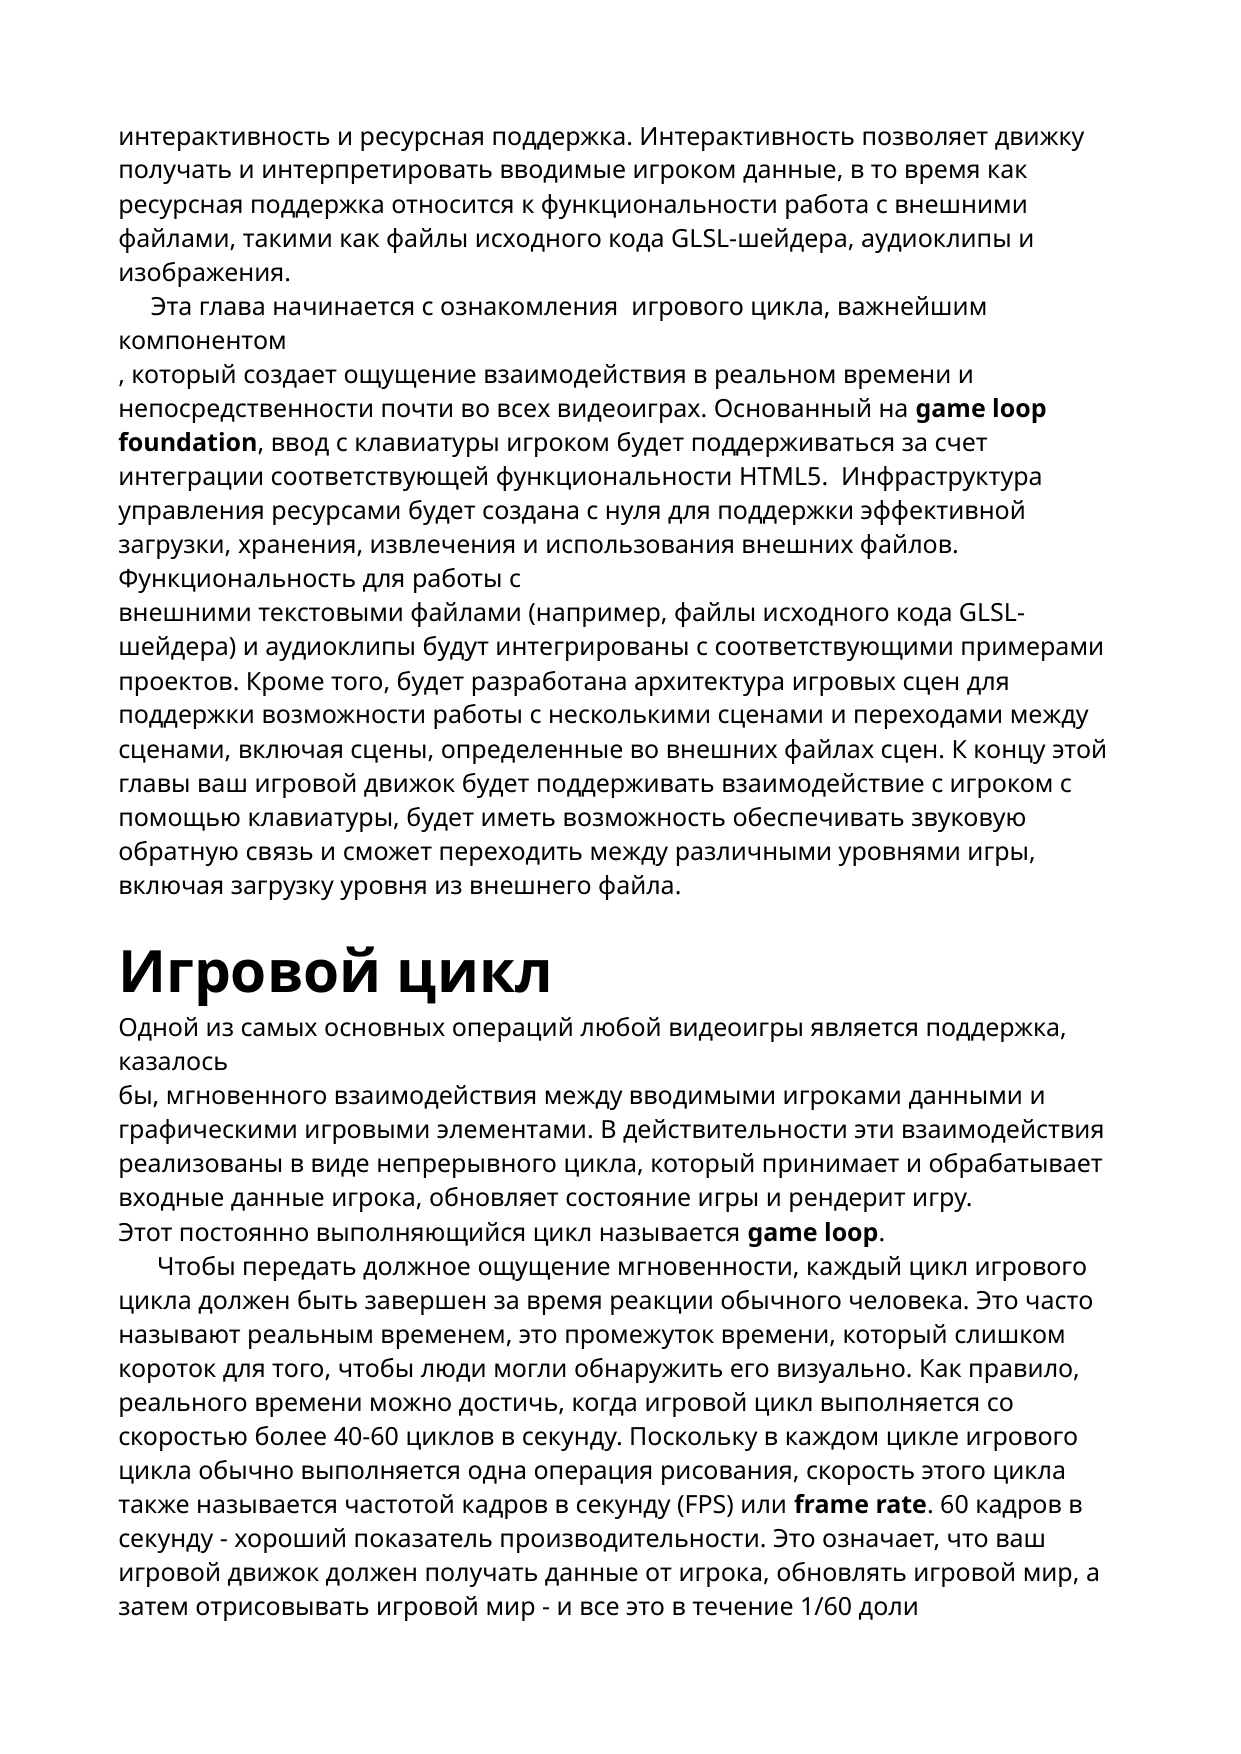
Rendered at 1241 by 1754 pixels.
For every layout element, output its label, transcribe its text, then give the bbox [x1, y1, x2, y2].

text - интерактивность и ресурсная поддержка. Интерактивность позволяет движку получать и интерпретировать вводимые игроком данные, в то время как ресурсная поддержка относится к функциональности работа с внешними файлами, такими как файлы исходного кода GLSL-шейдера, аудиоклипы и изображения. [118, 118, 1122, 288]
text Одной из самых основных операций любой видеоигры является поддержка, казалось [118, 1010, 1122, 1078]
text Чтобы передать должное ощущение мгновенности, каждый цикл игрового цикла должен быть завершен за время реакции обычного человека. Это часто называют реальным временем, это промежуток времени, который слишком короток для того, чтобы люди могли обнаружить его визуально. Как правило, реального времени можно достичь, когда игровой цикл выполняется со скоростью более 40-60 циклов в секунду. Поскольку в каждом цикле игрового цикла обычно выполняется одна операция рисования, скорость этого цикла также называется частотой кадров в секунду (FPS) или frame rate. 60 кадров в секунду - хороший показатель производительности. Это означает, что ваш игровой движок должен получать данные от игрока, обновлять игровой мир, а затем отрисовывать игровой мир - и все это в течение 1/60 доли [118, 1248, 1122, 1623]
text Этот постоянно выполняющийся цикл называется game loop. [118, 1214, 1122, 1248]
text внешними текстовыми файлами (например, файлы исходного кода GLSL-шейдера) и аудиоклипы будут интегрированы с соответствующими примерами проектов. Кроме того, будет разработана архитектура игровых сцен для поддержки возможности работы с несколькими сценами и переходами между сценами, включая сцены, определенные во внешних файлах сцен. К концу этой главы ваш игровой движок будет поддерживать взаимодействие с игроком с помощью клавиатуры, будет иметь возможность обеспечивать звуковую обратную связь и сможет переходить между различными уровнями игры, включая загрузку уровня из внешнего файла. [118, 595, 1122, 902]
text , который создает ощущение взаимодействия в реальном времени и непосредственности почти во всех видеоиграх. Основанный на game loop foundation, ввод с клавиатуры игроком будет поддерживаться за счет интеграции соответствующей функциональности HTML5. Инфраструктура управления ресурсами будет создана с нуля для поддержки эффективной загрузки, хранения, извлечения и использования внешних файлов. Функциональность для работы с [118, 357, 1122, 595]
text Эта глава начинается с ознакомления игрового цикла, важнейшим компонентом [118, 288, 1122, 357]
text бы, мгновенного взаимодействия между вводимыми игроками данными и графическими игровыми элементами. В действительности эти взаимодействия реализованы в виде непрерывного цикла, который принимает и обрабатывает входные данные игрока, обновляет состояние игры и рендерит игру. [118, 1078, 1122, 1214]
text Игровой цикл [118, 930, 1122, 1010]
